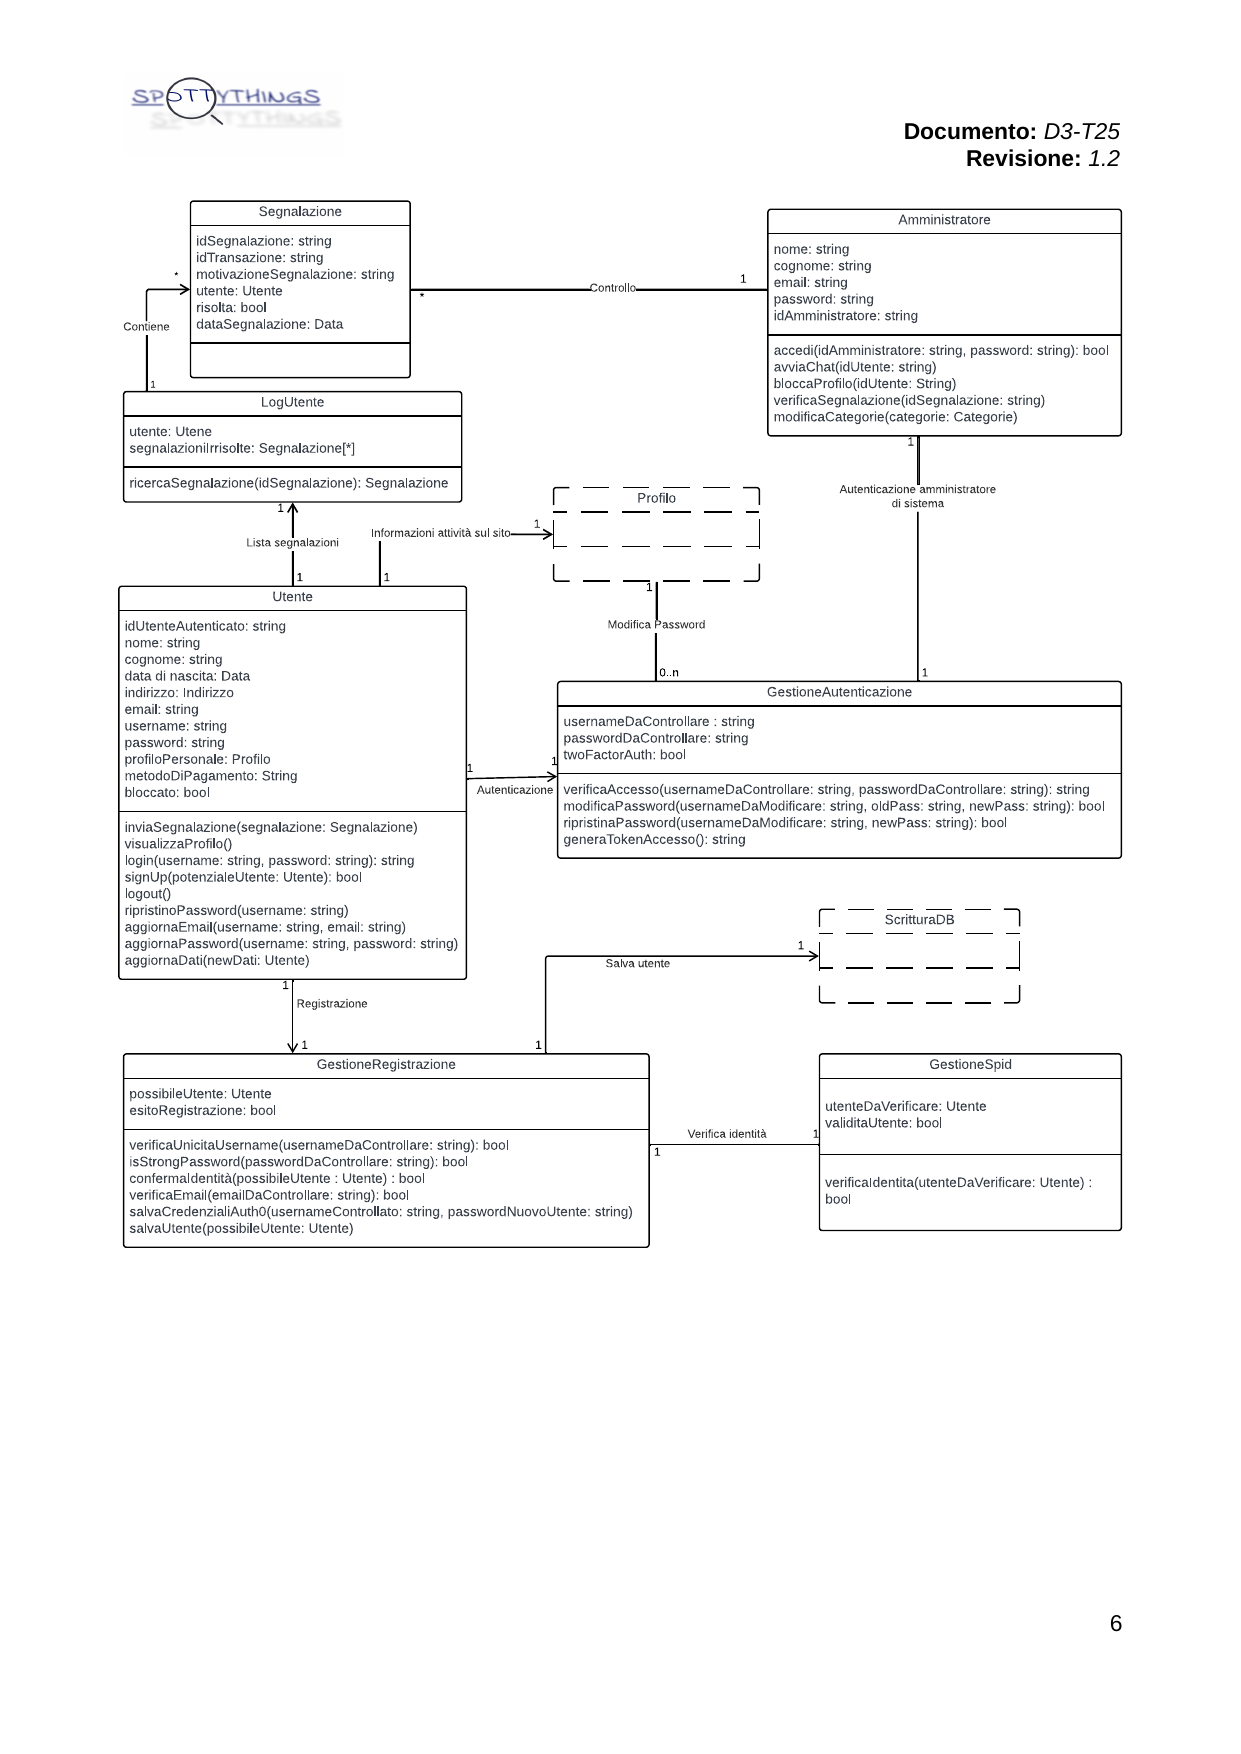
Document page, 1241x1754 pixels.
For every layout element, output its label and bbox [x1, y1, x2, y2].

picture [123, 73, 345, 156]
